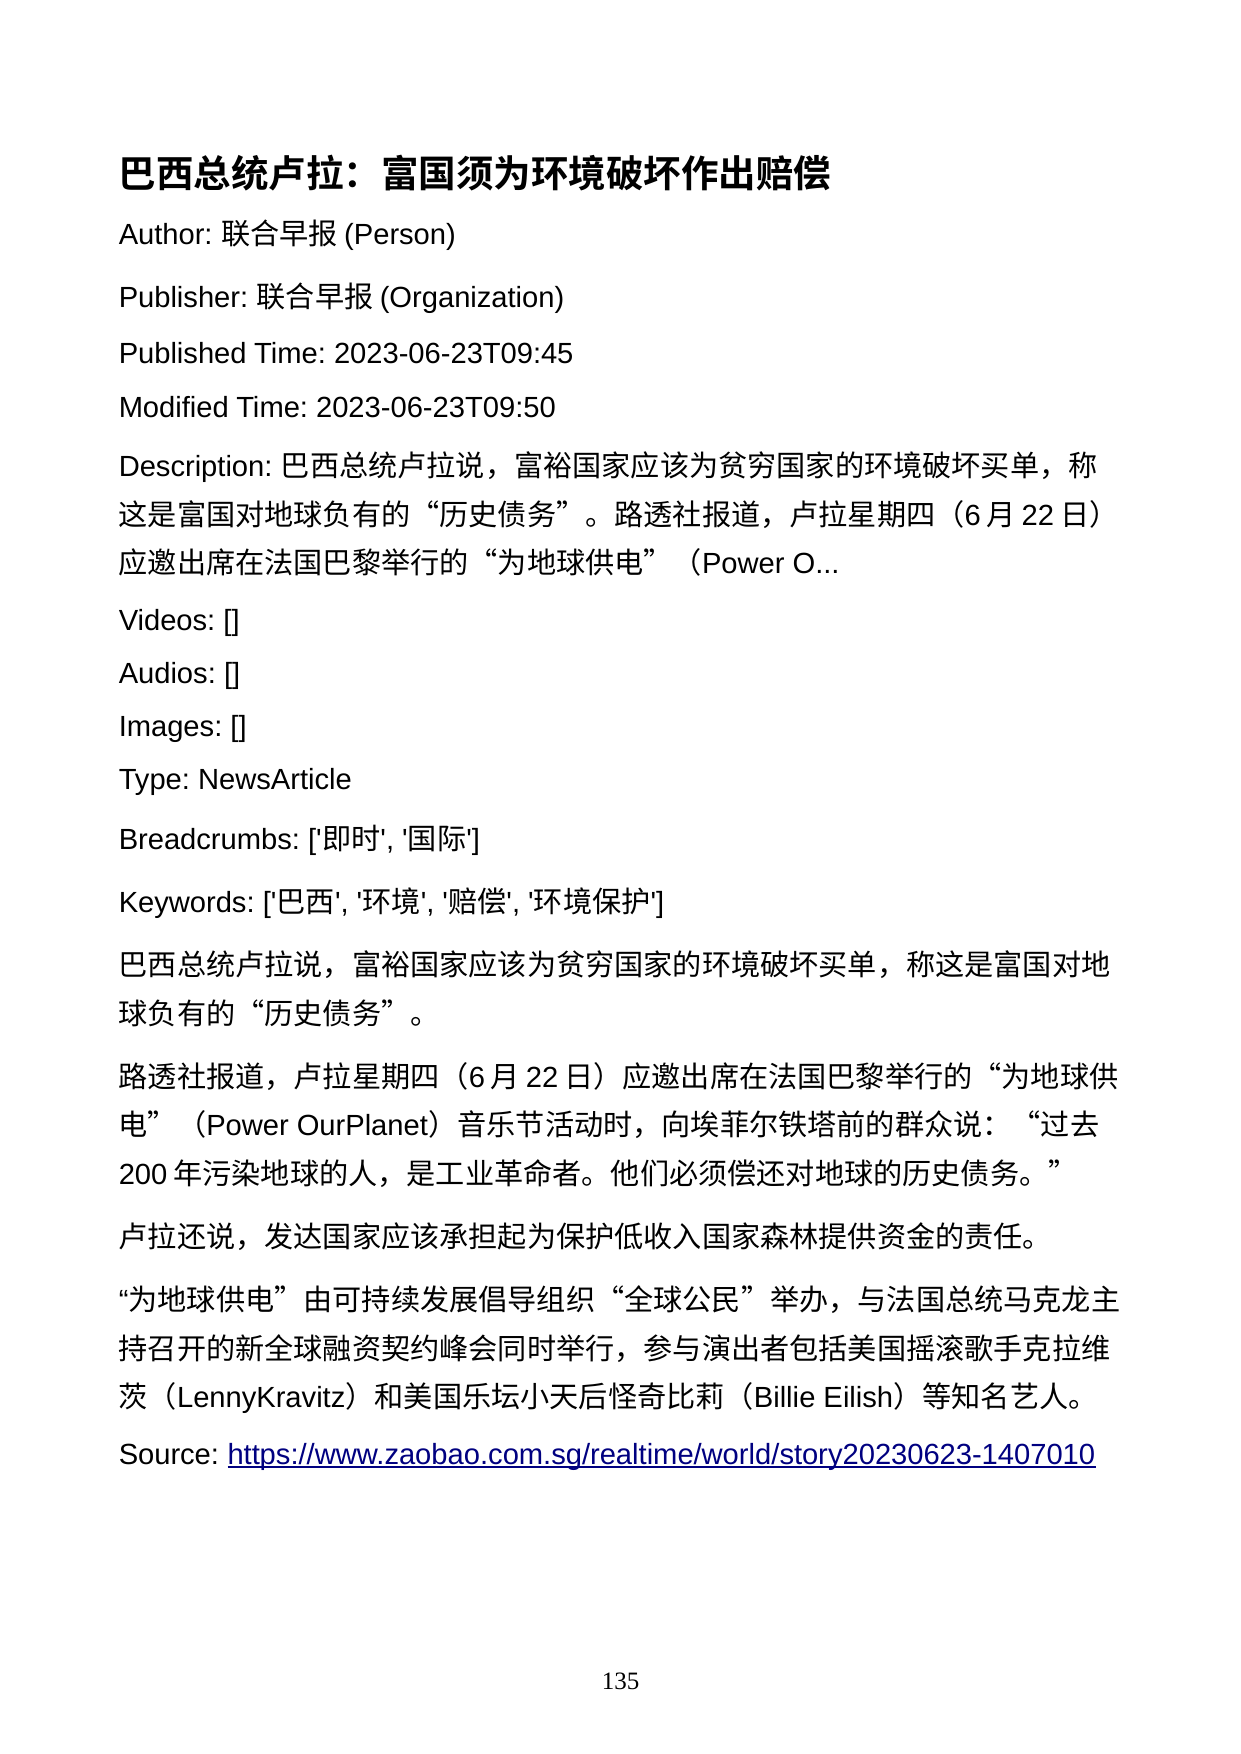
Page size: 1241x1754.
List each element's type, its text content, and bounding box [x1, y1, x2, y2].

text 路透社报道，卢拉星期四（6月22日）应邀出席在法国巴黎举行的“为地球供电”（Power OurPlanet）音乐节活动时，向埃菲尔铁塔前的群众说：“过去200年污染地球的人，是工业革命者。他们必须偿还对地球的历史债务。” [118, 1053, 1122, 1193]
text Publisher: 联合早报 (Organization) [118, 273, 1122, 316]
text Type: NewsArticle [118, 762, 1122, 796]
text Published Time: 2023-06-23T09:45 [118, 337, 1122, 370]
text Audios: [] [118, 656, 1122, 690]
text Images: [] [118, 709, 1122, 743]
text “为地球供电”由可持续发展倡导组织“全球公民”举办，与法国总统马克龙主持召开的新全球融资契约峰会同时举行，参与演出者包括美国摇滚歌手克拉维茨（LennyKravitz）和美国乐坛小天后怪奇比莉（Billie Eilish）等知名艺人。 [118, 1277, 1122, 1416]
text Videos: [] [118, 603, 1122, 637]
text Keywords: ['巴西', '环境', '赔偿', '环境保护'] [118, 879, 1122, 921]
text 卢拉还说，发达国家应该承担起为保护低收入国家森林提供资金的责任。 [118, 1214, 1122, 1256]
text Breadcrumbs: ['即时', '国际'] [118, 816, 1122, 858]
text Modified Time: 2023-06-23T09:50 [118, 390, 1122, 423]
text Description: 巴西总统卢拉说，富裕国家应该为贫穷国家的环境破坏买单，称这是富国对地球负有的“历史债务”。路透社报道，卢拉星期四（6月22日）应邀出席在法国巴黎举行的“为地球供电”（Power O... [118, 443, 1122, 582]
text 巴西总统卢拉说，富裕国家应该为贫穷国家的环境破坏买单，称这是富国对地球负有的“历史债务”。 [118, 942, 1122, 1033]
text Source: https://www.zaobao.com.sg/realtime/world/story20230623-1407010 [118, 1437, 1122, 1471]
subtitle 巴西总统卢拉：富国须为环境破坏作出赔偿 [118, 143, 1122, 198]
text Author: 联合早报 (Person) [118, 210, 1122, 253]
